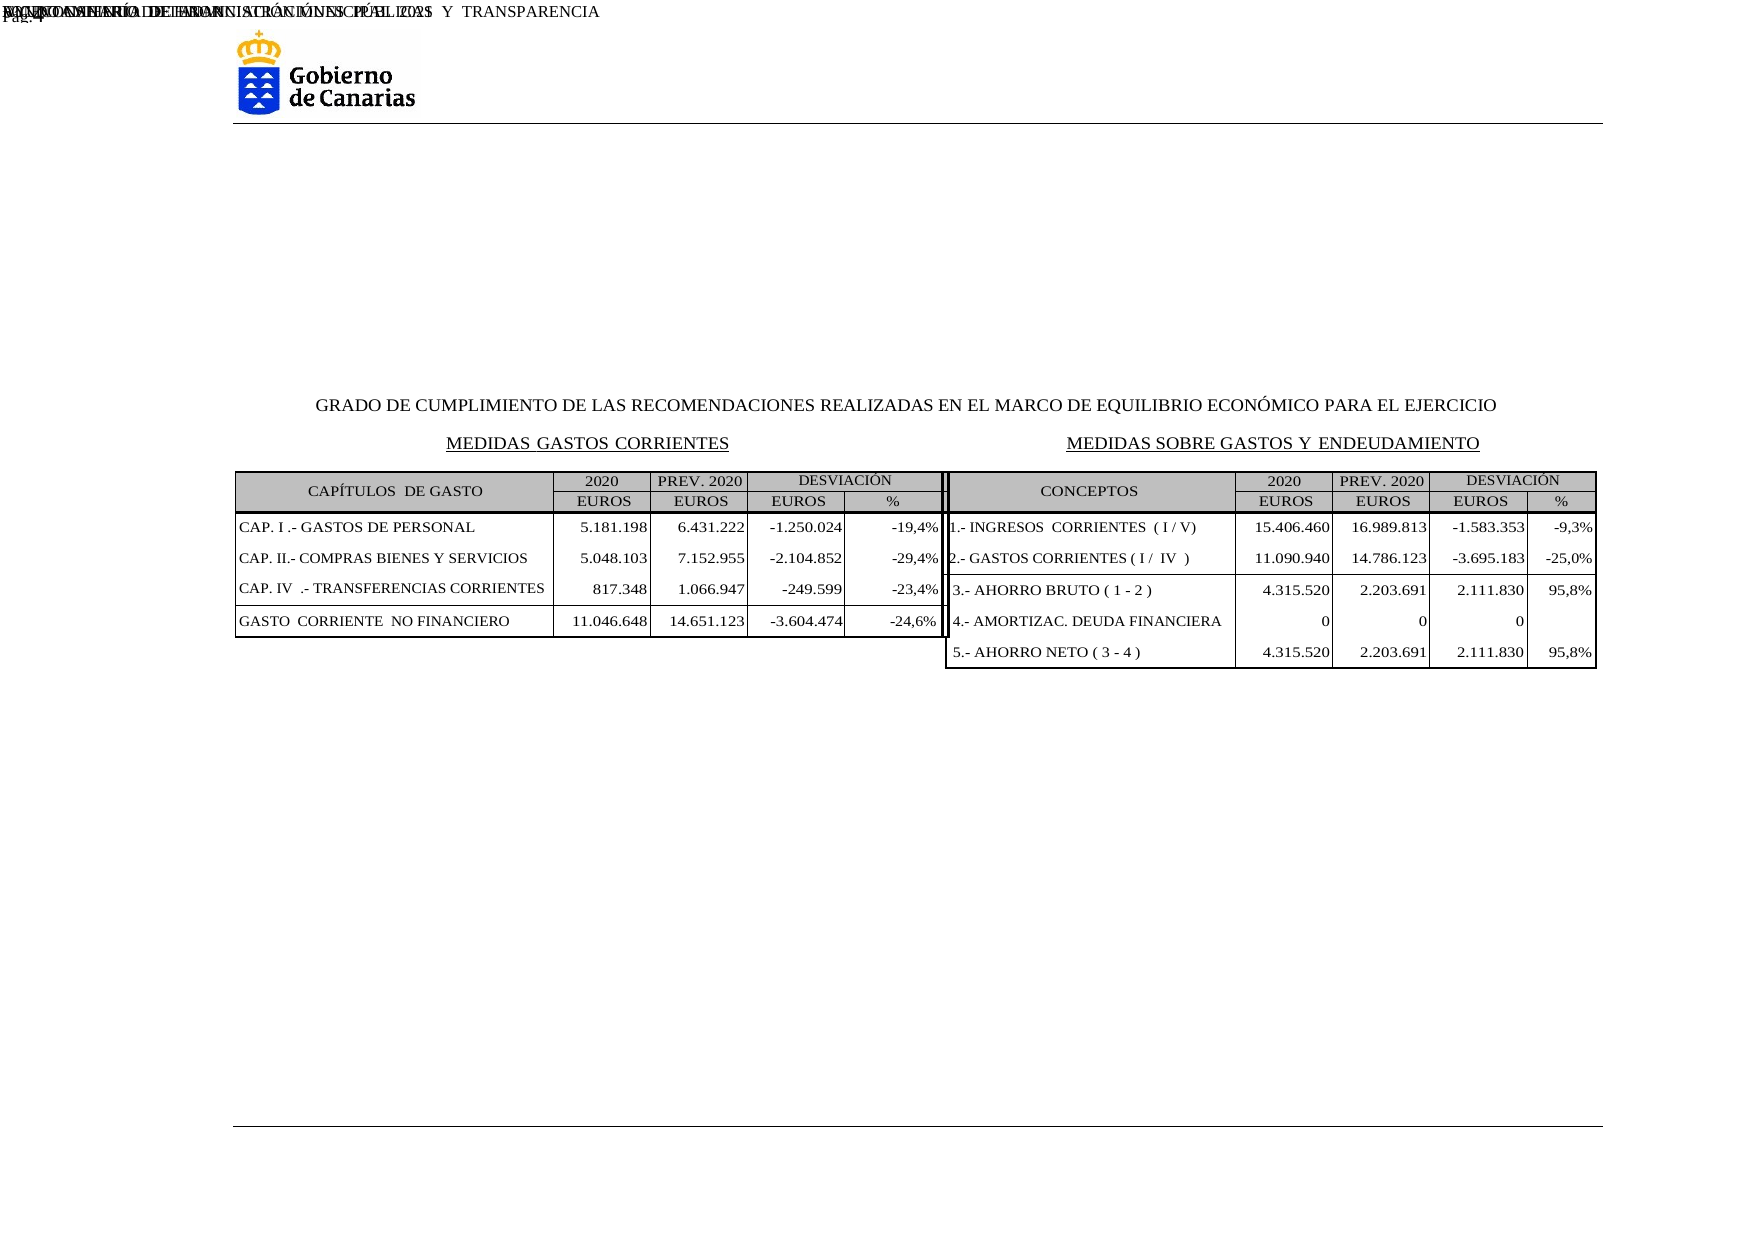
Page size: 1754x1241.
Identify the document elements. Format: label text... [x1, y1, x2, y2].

table_cell 2.111.830 0 2.111.830 [1430, 575, 1527, 667]
table_cell EUROS [1430, 492, 1527, 511]
table_cell 15.406.460 11.090.940 [1236, 514, 1332, 574]
table_header 2020 [1236, 473, 1332, 491]
table_cell -1.250.024 -2.104.852 -249.599 [748, 514, 844, 605]
picture [236, 29, 422, 118]
text GRADO DE CUMPLIMIENTO DE LAS RECOMENDACIONES REALIZADAS EN EL MARCO DE EQUILIBRIO ECONÓMICO PARA EL EJERCICIO MEDIDAS GASTOS CORRIENTES MEDIDAS SOBRE GASTOS Y ENDEUDAMIENTO [315, 394, 1514, 453]
table_cell 4.315.520 0 4.315.520 [1236, 575, 1332, 667]
table_cell EUROS [651, 492, 747, 511]
table_cell EUROS [1236, 492, 1332, 511]
table_cell 1.- INGRESOS CORRIENTES ( I / V) 2.- GASTOS CORRIENTES ( I / IV ) [950, 514, 1235, 574]
table_cell 11.046.648 [554, 606, 650, 636]
table_cell GASTO CORRIENTE NO FINANCIERO [236, 606, 553, 636]
table_cell EUROS [1333, 492, 1429, 511]
table_cell EUROS [554, 492, 650, 511]
table_header PREV. 2020 [1333, 473, 1429, 491]
table_cell -9,3% -25,0% [1528, 514, 1595, 574]
table_cell 2.203.691 0 2.203.691 [1333, 575, 1429, 667]
table_cell -1.583.353 -3.695.183 [1430, 514, 1527, 574]
table_cell 16.989.813 14.786.123 [1333, 514, 1429, 574]
table_cell CAP. I .- GASTOS DE PERSONAL CAP. II.- COMPRAS BIENES Y SERVICIOS CAP. IV .- TRANSFERENCIAS CORRIENTES [236, 514, 553, 605]
table_cell 14.651.123 [651, 606, 747, 636]
table_cell % [845, 492, 941, 511]
table_cell 6.431.222 7.152.955 1.066.947 [651, 514, 747, 605]
table_cell 3.- AHORRO BRUTO ( 1 - 2 ) 4.- AMORTIZAC. DEUDA FINANCIERA 5.- AHORRO NETO ( 3 - 4 ) [947, 575, 1235, 667]
table_cell -24,6% [845, 606, 941, 636]
table_header DESVIACIÓN [1430, 473, 1595, 491]
table_header PREV. 2020 [651, 473, 747, 491]
table_header CONCEPTOS [950, 473, 1235, 511]
table_cell 5.181.198 5.048.103 817.348 [554, 514, 650, 605]
table_cell -3.604.474 [748, 606, 844, 636]
table_cell 95,8% 95,8% [1528, 575, 1595, 667]
table_cell % [1528, 492, 1595, 511]
table_header CAPÍTULOS DE GASTO [236, 473, 553, 511]
table_cell -19,4% -29,4% -23,4% [845, 514, 941, 605]
table_cell [236, 638, 945, 667]
table_header 2020 [554, 473, 650, 491]
table_header DESVIACIÓN [748, 473, 941, 491]
table_cell EUROS [748, 492, 844, 511]
